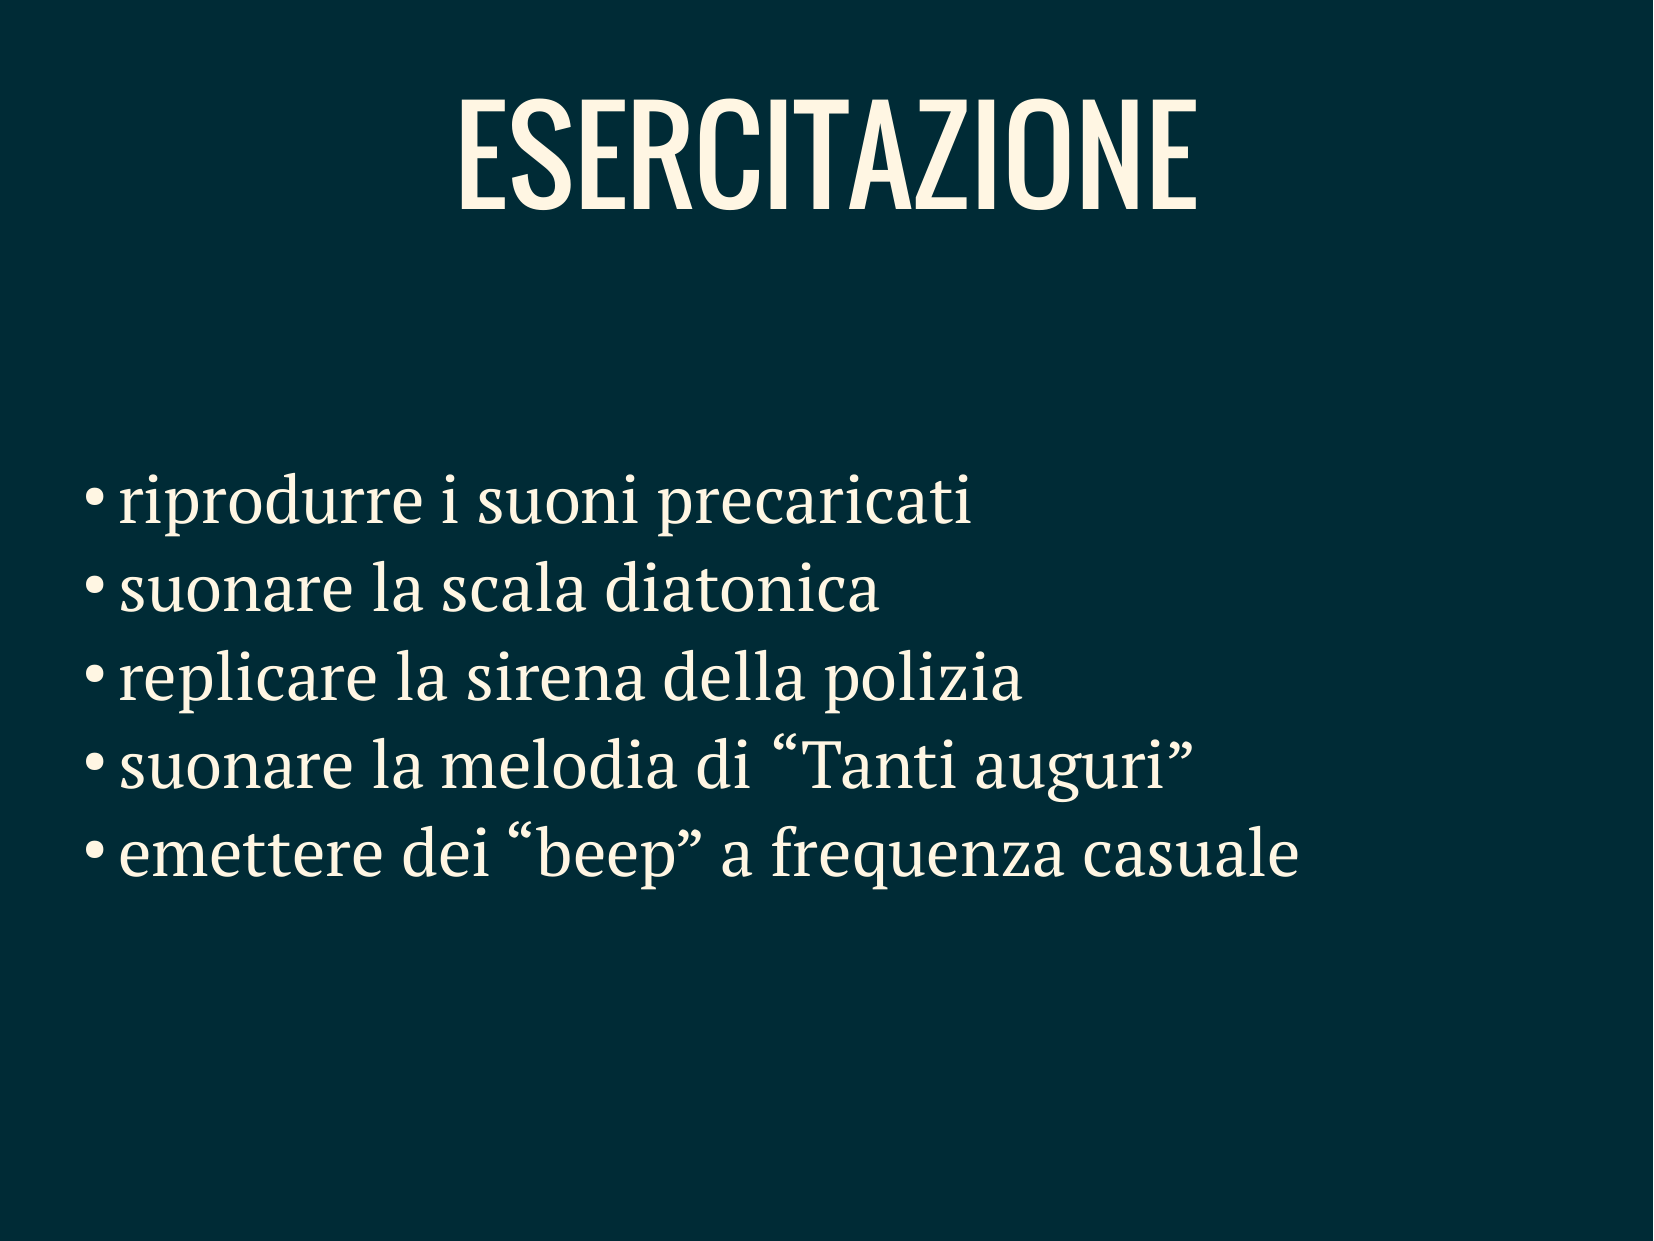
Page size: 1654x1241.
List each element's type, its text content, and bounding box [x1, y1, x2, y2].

text_box riprodurre i suoni precaricati suonare la scala diatonica replicare la sirena della polizia suonare la melodia di “Tanti auguri” emettere dei “beep” a frequenza casuale [82, 366, 1560, 1182]
title Esercitazione [82, 49, 1571, 257]
